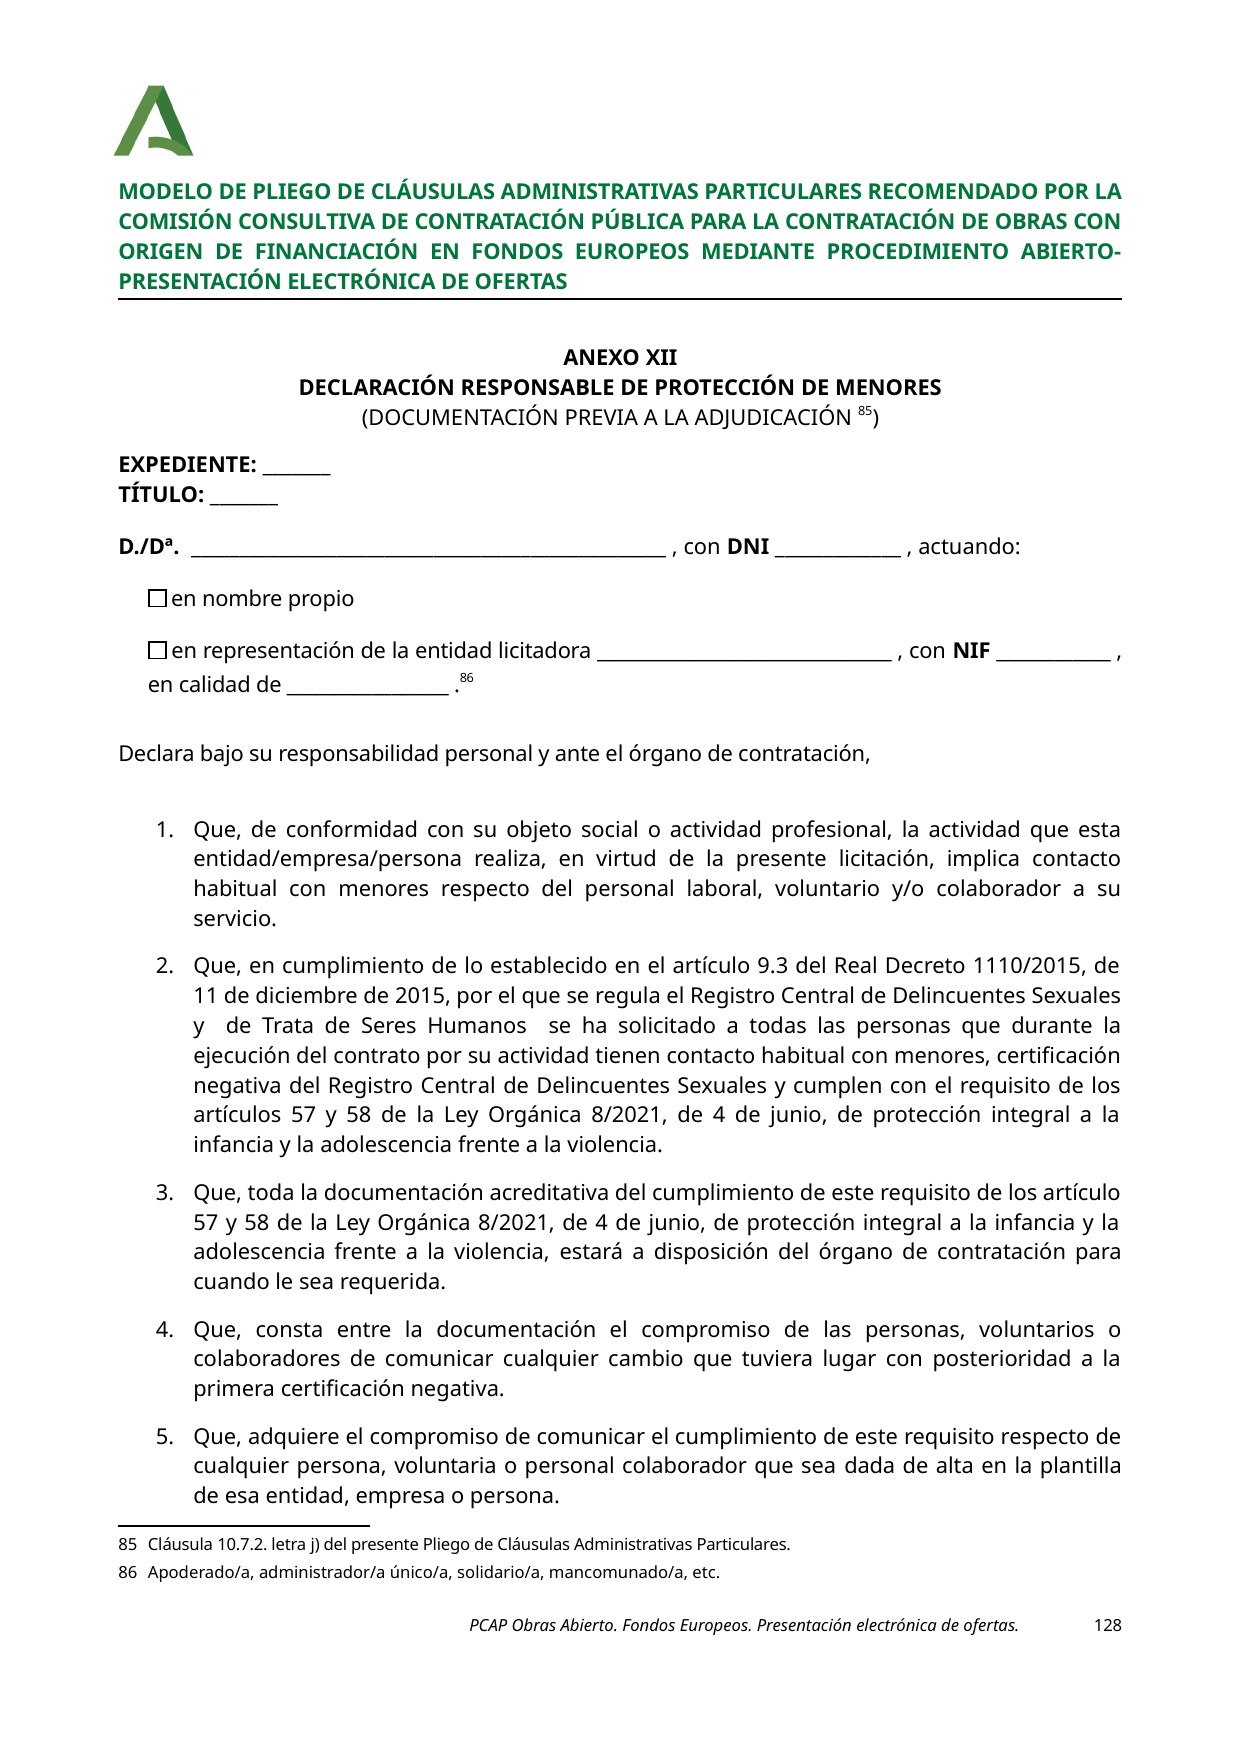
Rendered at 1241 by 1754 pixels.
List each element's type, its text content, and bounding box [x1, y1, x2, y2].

list Que, consta entre la documentación el compromiso de las personas, voluntarios o colaboradores de comunicar cualquier cambio que tuviera lugar con posterioridad a la primera certificación negativa. [156, 1313, 1122, 1403]
text EXPEDIENTE: _______ [118, 449, 1122, 479]
list Que, adquiere el compromiso de comunicar el cumplimiento de este requisito respecto de cualquier persona, voluntaria o personal colaborador que sea dada de alta en la plantilla de esa entidad, empresa o persona. [156, 1421, 1122, 1510]
text MODELO DE PLIEGO DE CLÁUSULAS ADMINISTRATIVAS PARTICULARES RECOMENDADO POR LA COMISIÓN CONSULTIVA DE CONTRATACIÓN PÚBLICA PARA LA CONTRATACIÓN DE OBRAS CON ORIGEN DE FINANCIACIÓN EN FONDOS EUROPEOS MEDIANTE PROCEDIMIENTO ABIERTO- PRESENTACIÓN ELECTRÓNICA DE OFERTAS [118, 176, 1122, 298]
text Apoderado/a, administrador/a único/a, solidario/a, mancomunado/a, etc. [118, 1561, 1122, 1584]
list Que, toda la documentación acreditativa del cumplimiento de este requisito de los artículo 57 y 58 de la Ley Orgánica 8/2021, de 4 de junio, de protección integral a la infancia y la adolescencia frente a la violencia, estará a disposición del órgano de contratación para cuando le sea requerida. [156, 1177, 1122, 1296]
text TÍTULO: _______ [118, 479, 1122, 509]
text en nombre propio [148, 583, 1122, 613]
text Cláusula 10.7.2. letra j) del presente Pliego de Cláusulas Administrativas Particulares. [118, 1532, 1122, 1555]
list Que, de conformidad con su objeto social o actividad profesional, la actividad que esta entidad/empresa/persona realiza, en virtud de la presente licitación, implica contacto habitual con menores respecto del personal laboral, voluntario y/o colaborador a su servicio. [156, 813, 1122, 933]
text Declara bajo su responsabilidad personal y ante el órgano de contratación, [118, 738, 1122, 767]
list Que, en cumplimiento de lo establecido en el artículo 9.3 del Real Decreto 1110/2015, de 11 de diciembre de 2015, por el que se regula el Registro Central de Delincuentes Sexuales y de Trata de Seres Humanos se ha solicitado a todas las personas que durante la ejecución del contrato por su actividad tienen contacto habitual con menores, certificación negativa del Registro Central de Delincuentes Sexuales y cumplen con el requisito de los artículos 57 y 58 de la Ley Orgánica 8/2021, de 4 de junio, de protección integral a la infancia y la adolescencia frente a la violencia. [156, 950, 1122, 1159]
text D./Dª. _________________________________________________ , con DNI _____________ , actuando: [118, 531, 1122, 561]
picture [109, 81, 198, 160]
text (DOCUMENTACIÓN PREVIA A LA ADJUDICACIÓN ) [118, 402, 1122, 431]
text ANEXO XII [118, 342, 1122, 372]
text DECLARACIÓN RESPONSABLE DE PROTECCIÓN DE MENORES [118, 372, 1122, 402]
text en representación de la entidad licitadora _______________________________ , con NIF ____________ , en calidad de _________________ . [148, 635, 1122, 699]
